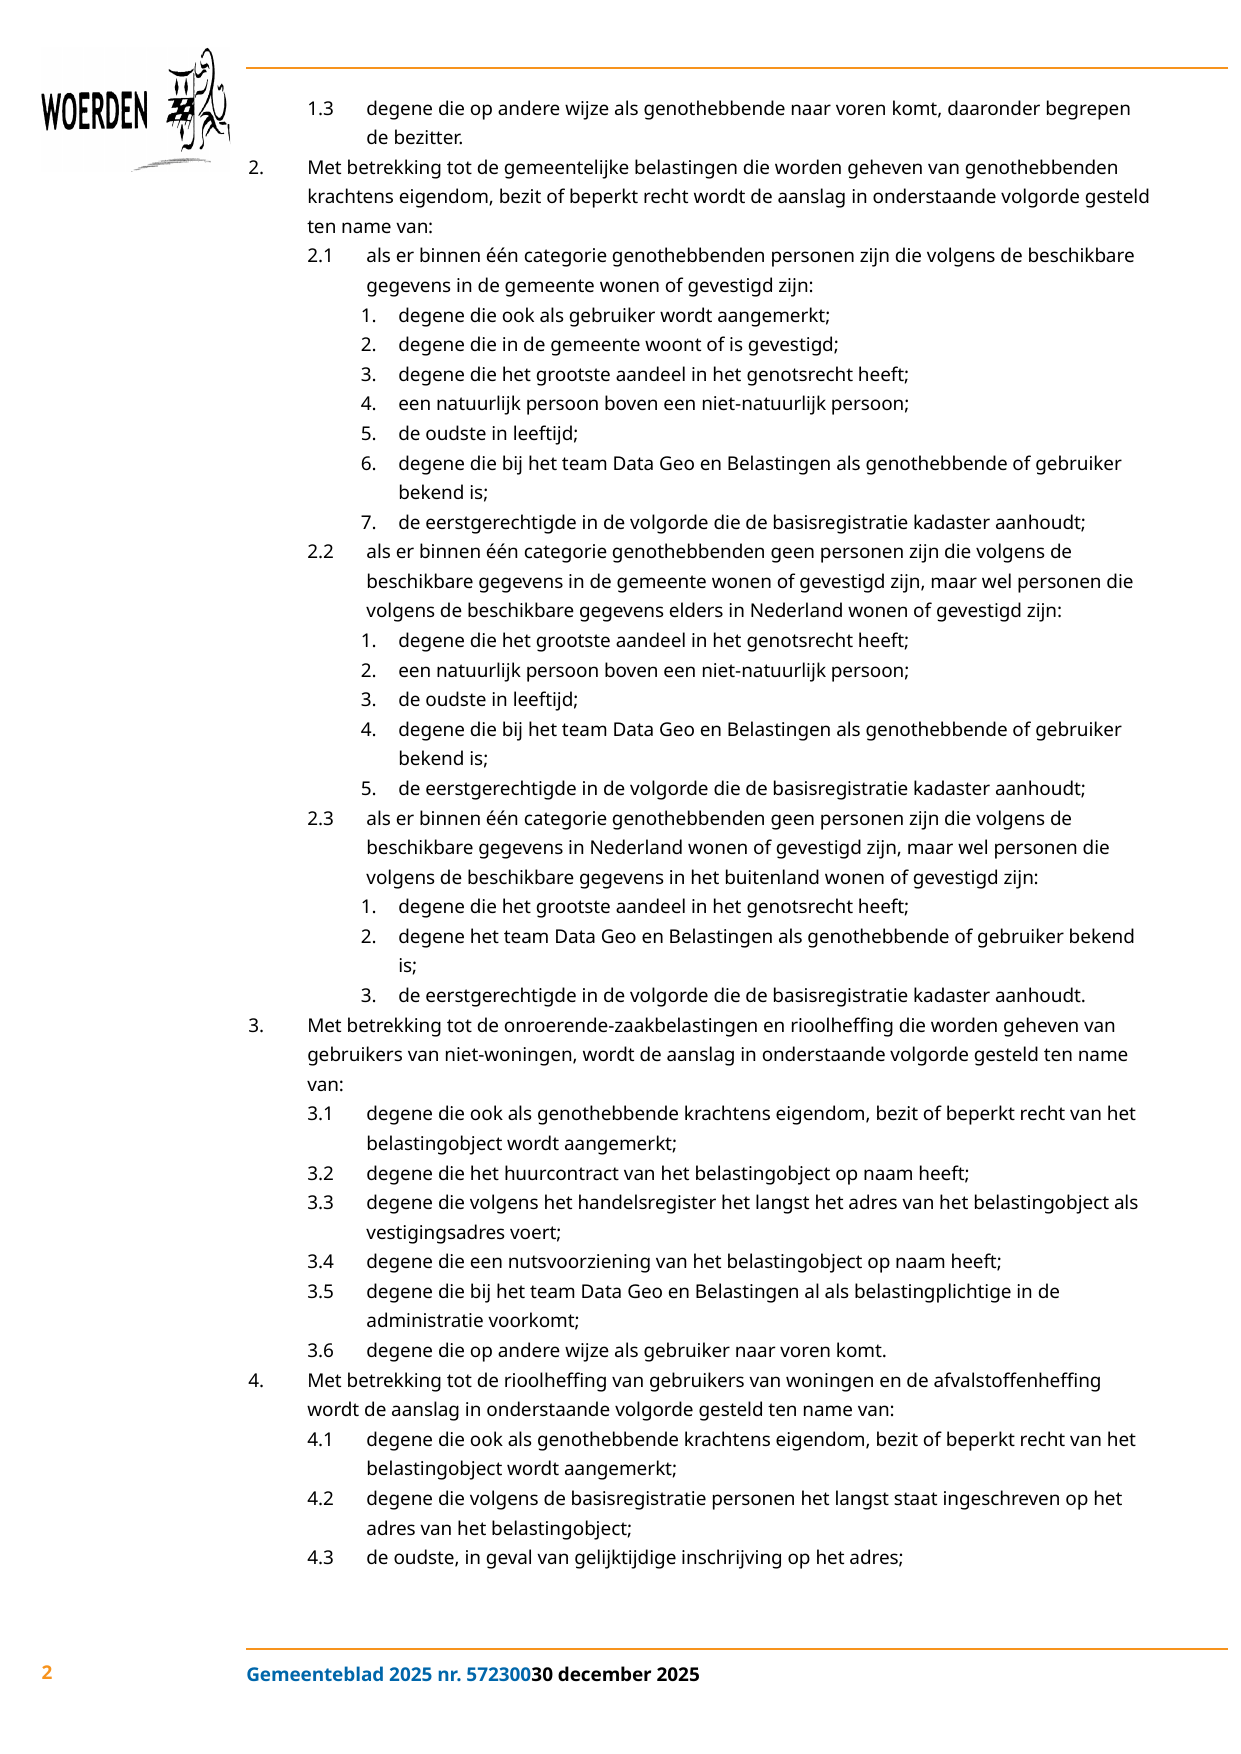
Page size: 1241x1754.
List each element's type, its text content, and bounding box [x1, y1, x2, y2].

list degene die ook als genothebbende krachtens eigendom, bezit of beperkt recht van het belastingobject wordt aangemerkt; [307, 1426, 1152, 1481]
list de oudste, in geval van gelijktijdige inschrijving op het adres; [307, 1544, 1152, 1570]
list degene die het huurcontract van het belastingobject op naam heeft; [307, 1160, 1152, 1186]
list de eerstgerechtigde in de volgorde die de basisregistratie kadaster aanhoudt; [361, 775, 1152, 801]
list de eerstgerechtigde in de volgorde die de basisregistratie kadaster aanhoudt. [361, 982, 1152, 1008]
list degene die bij het team Data Geo en Belastingen als genothebbende of gebruiker bekend is; [361, 450, 1152, 505]
list degene die een nutsvoorziening van het belastingobject op naam heeft; [307, 1248, 1152, 1274]
list de oudste in leeftijd; [361, 420, 1152, 446]
list een natuurlijk persoon boven een niet-natuurlijk persoon; [361, 391, 1152, 416]
list degene die in de gemeente woont of is gevestigd; [361, 331, 1152, 357]
list degene die bij het team Data Geo en Belastingen als genothebbende of gebruiker bekend is; [361, 716, 1152, 771]
list degene die het grootste aandeel in het genotsrecht heeft; [361, 627, 1152, 653]
list degene die ook als gebruiker wordt aangemerkt; [361, 302, 1152, 328]
list degene die op andere wijze als genothebbende naar voren komt, daaronder begrepen de bezitter. [307, 95, 1152, 150]
list als er binnen één categorie genothebbenden personen zijn die volgens de beschikbare gegevens in de gemeente wonen of gevestigd zijn: [307, 243, 1152, 298]
list als er binnen één categorie genothebbenden geen personen zijn die volgens de beschikbare gegevens in Nederland wonen of gevestigd zijn, maar wel personen die volgens de beschikbare gegevens in het buitenland wonen of gevestigd zijn: [307, 805, 1152, 890]
list degene die op andere wijze als gebruiker naar voren komt. [307, 1337, 1152, 1363]
list de oudste in leeftijd; [361, 686, 1152, 712]
list degene die volgens het handelsregister het langst het adres van het belastingobject als vestigingsadres voert; [307, 1189, 1152, 1245]
list degene die bij het team Data Geo en Belastingen al als belastingplichtige in de administratie voorkomt; [307, 1278, 1152, 1333]
list degene het team Data Geo en Belastingen als genothebbende of gebruiker bekend is; [361, 923, 1152, 978]
picture [41, 47, 231, 172]
list als er binnen één categorie genothebbenden geen personen zijn die volgens de beschikbare gegevens in de gemeente wonen of gevestigd zijn, maar wel personen die volgens de beschikbare gegevens elders in Nederland wonen of gevestigd zijn: [307, 538, 1152, 623]
list Met betrekking tot de rioolheffing van gebruikers van woningen en de afvalstoffenheffing wordt de aanslag in onderstaande volgorde gesteld ten name van: [248, 1367, 1152, 1422]
list Met betrekking tot de onroerende-zaakbelastingen en rioolheffing die worden geheven van gebruikers van niet-woningen, wordt de aanslag in onderstaande volgorde gesteld ten name van: [248, 1012, 1152, 1097]
list de eerstgerechtigde in de volgorde die de basisregistratie kadaster aanhoudt; [361, 509, 1152, 535]
list degene die het grootste aandeel in het genotsrecht heeft; [361, 893, 1152, 919]
list degene die ook als genothebbende krachtens eigendom, bezit of beperkt recht van het belastingobject wordt aangemerkt; [307, 1101, 1152, 1156]
list degene die volgens de basisregistratie personen het langst staat ingeschreven op het adres van het belastingobject; [307, 1485, 1152, 1541]
list Met betrekking tot de gemeentelijke belastingen die worden geheven van genothebbenden krachtens eigendom, bezit of beperkt recht wordt de aanslag in onderstaande volgorde gesteld ten name van: [248, 154, 1152, 239]
list degene die het grootste aandeel in het genotsrecht heeft; [361, 361, 1152, 387]
list een natuurlijk persoon boven een niet-natuurlijk persoon; [361, 657, 1152, 683]
